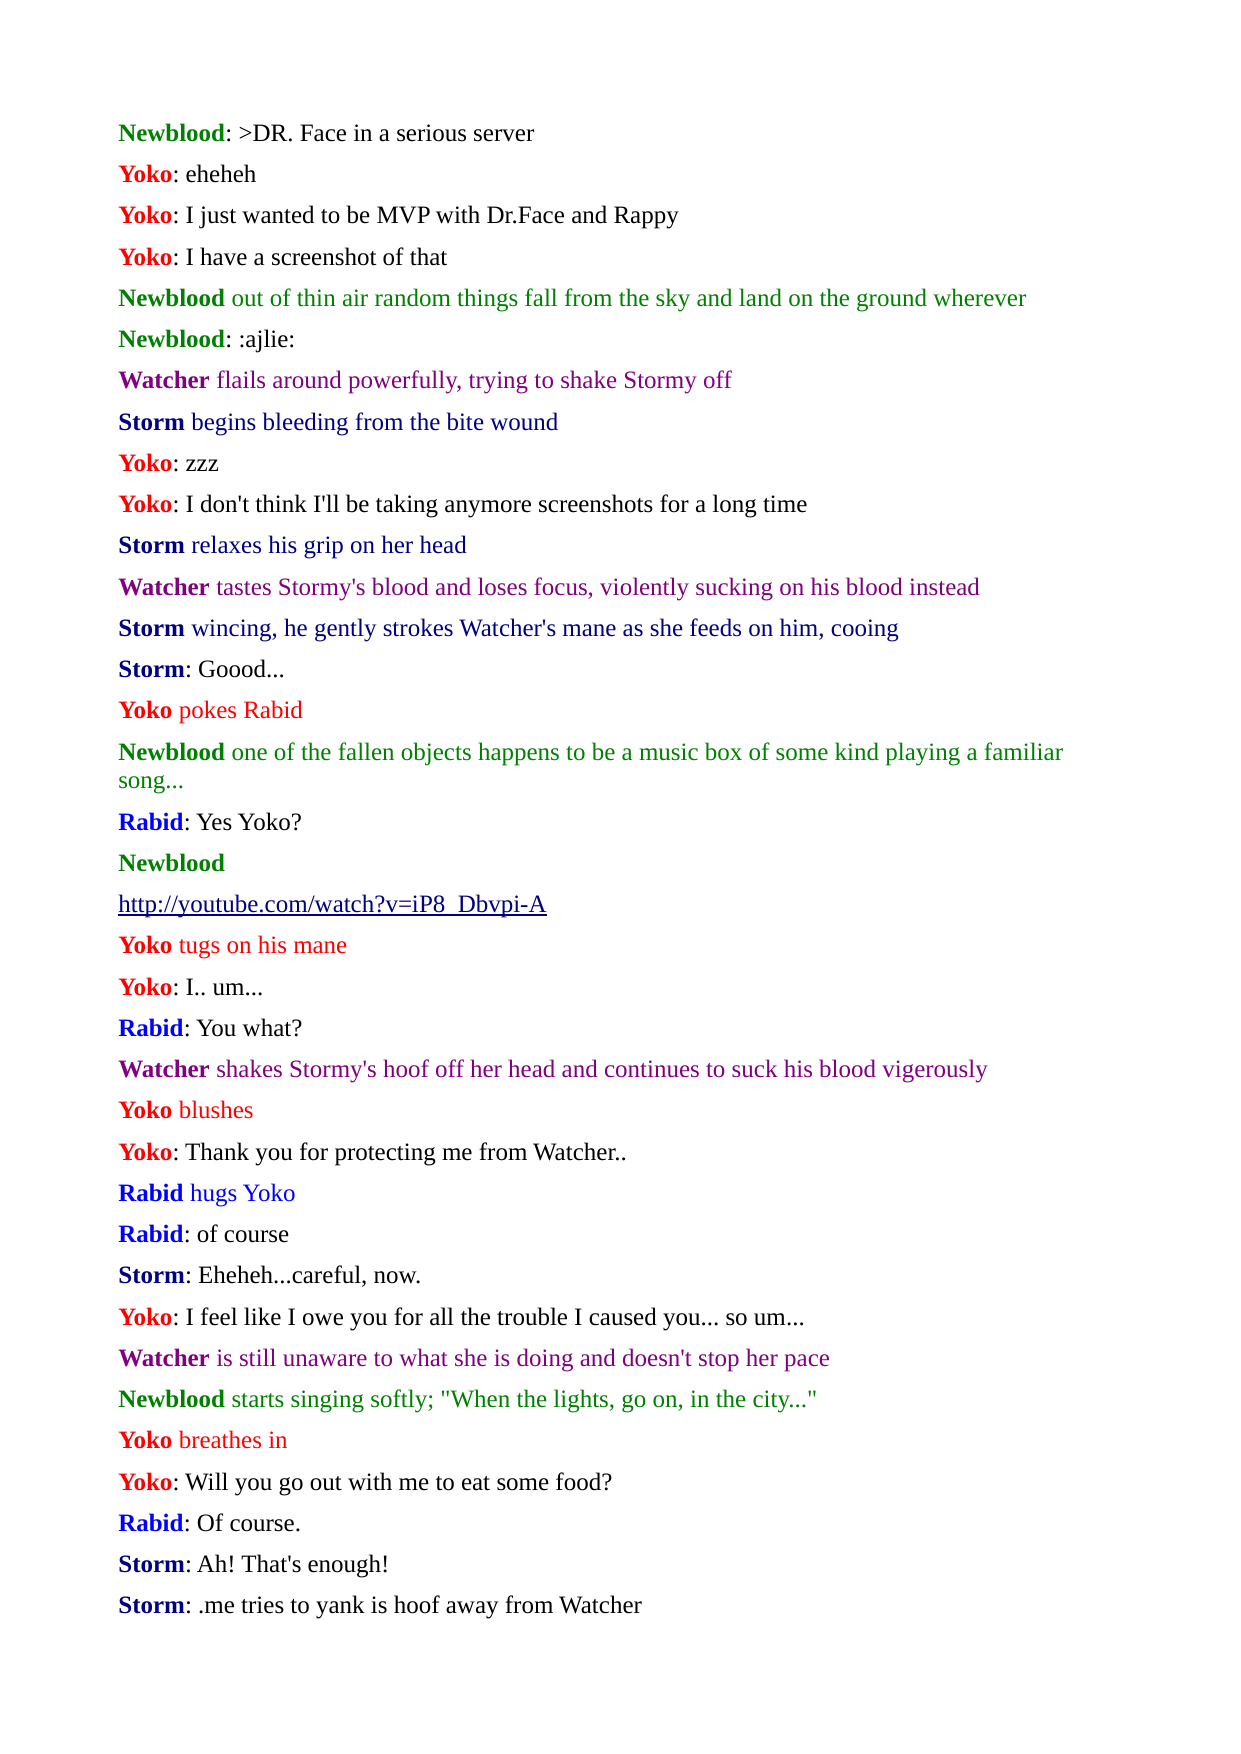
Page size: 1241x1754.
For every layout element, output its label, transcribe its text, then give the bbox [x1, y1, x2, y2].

text Storm relaxes his grip on her head [118, 531, 1122, 559]
text Watcher shakes Stormy's hoof off her head and continues to suck his blood vigerously [118, 1054, 1122, 1083]
text Yoko blushes [118, 1096, 1122, 1124]
text Storm wincing, he gently strokes Watcher's mane as she feeds on him, cooing [118, 613, 1122, 642]
text Yoko tugs on his mane [118, 931, 1122, 959]
text Watcher flails around powerfully, trying to shake Stormy off [118, 366, 1122, 394]
text Newblood out of thin air random things fall from the sky and land on the ground wherever [118, 283, 1122, 312]
text Yoko: I don't think I'll be taking anymore screenshots for a long time [118, 489, 1122, 518]
text Storm begins bleeding from the bite wound [118, 407, 1122, 436]
text Watcher is still unaware to what she is doing and doesn't stop her pace [118, 1343, 1122, 1372]
text Storm: .me tries to yank is hoof away from Watcher [118, 1591, 1122, 1619]
text Rabid: Yes Yoko? [118, 807, 1122, 836]
text Newblood one of the fallen objects happens to be a music box of some kind playing a familiar song... [118, 737, 1122, 794]
text Newblood: >​DR. Face in a serious server [118, 118, 1122, 147]
text Storm: Goood... [118, 654, 1122, 683]
text Storm: Ah! That's enough! [118, 1549, 1122, 1578]
text Storm: Eheheh...careful, now. [118, 1261, 1122, 1289]
text Newblood starts singing softly; "When the lights, go on, in the city..." [118, 1384, 1122, 1413]
text Rabid hugs Yoko [118, 1178, 1122, 1207]
text Yoko: zzz [118, 448, 1122, 477]
text Rabid: of course [118, 1219, 1122, 1248]
text Yoko: eheheh [118, 159, 1122, 188]
text Newblood [118, 848, 1122, 877]
text Yoko: Will you go out with me to eat some food? [118, 1467, 1122, 1496]
text Yoko: I feel like I owe you for all the trouble I caused you... so um... [118, 1302, 1122, 1331]
text Rabid: You what? [118, 1013, 1122, 1042]
text Yoko pokes Rabid [118, 696, 1122, 724]
text Yoko: I just wanted to be MVP with Dr.Face and Rappy [118, 201, 1122, 229]
text Yoko: Thank you for protecting me from Watcher.. [118, 1137, 1122, 1166]
text Watcher tastes Stormy's blood and loses focus, violently sucking on his blood instead [118, 572, 1122, 601]
text http://youtube.com/watch?v=iP8_Dbvpi-A [118, 889, 1122, 918]
text Newblood: :ajlie: [118, 324, 1122, 353]
text Rabid: Of course. [118, 1508, 1122, 1537]
text Yoko: I have a screenshot of that [118, 242, 1122, 271]
text Yoko breathes in [118, 1426, 1122, 1454]
text Yoko: I.. um... [118, 972, 1122, 1001]
